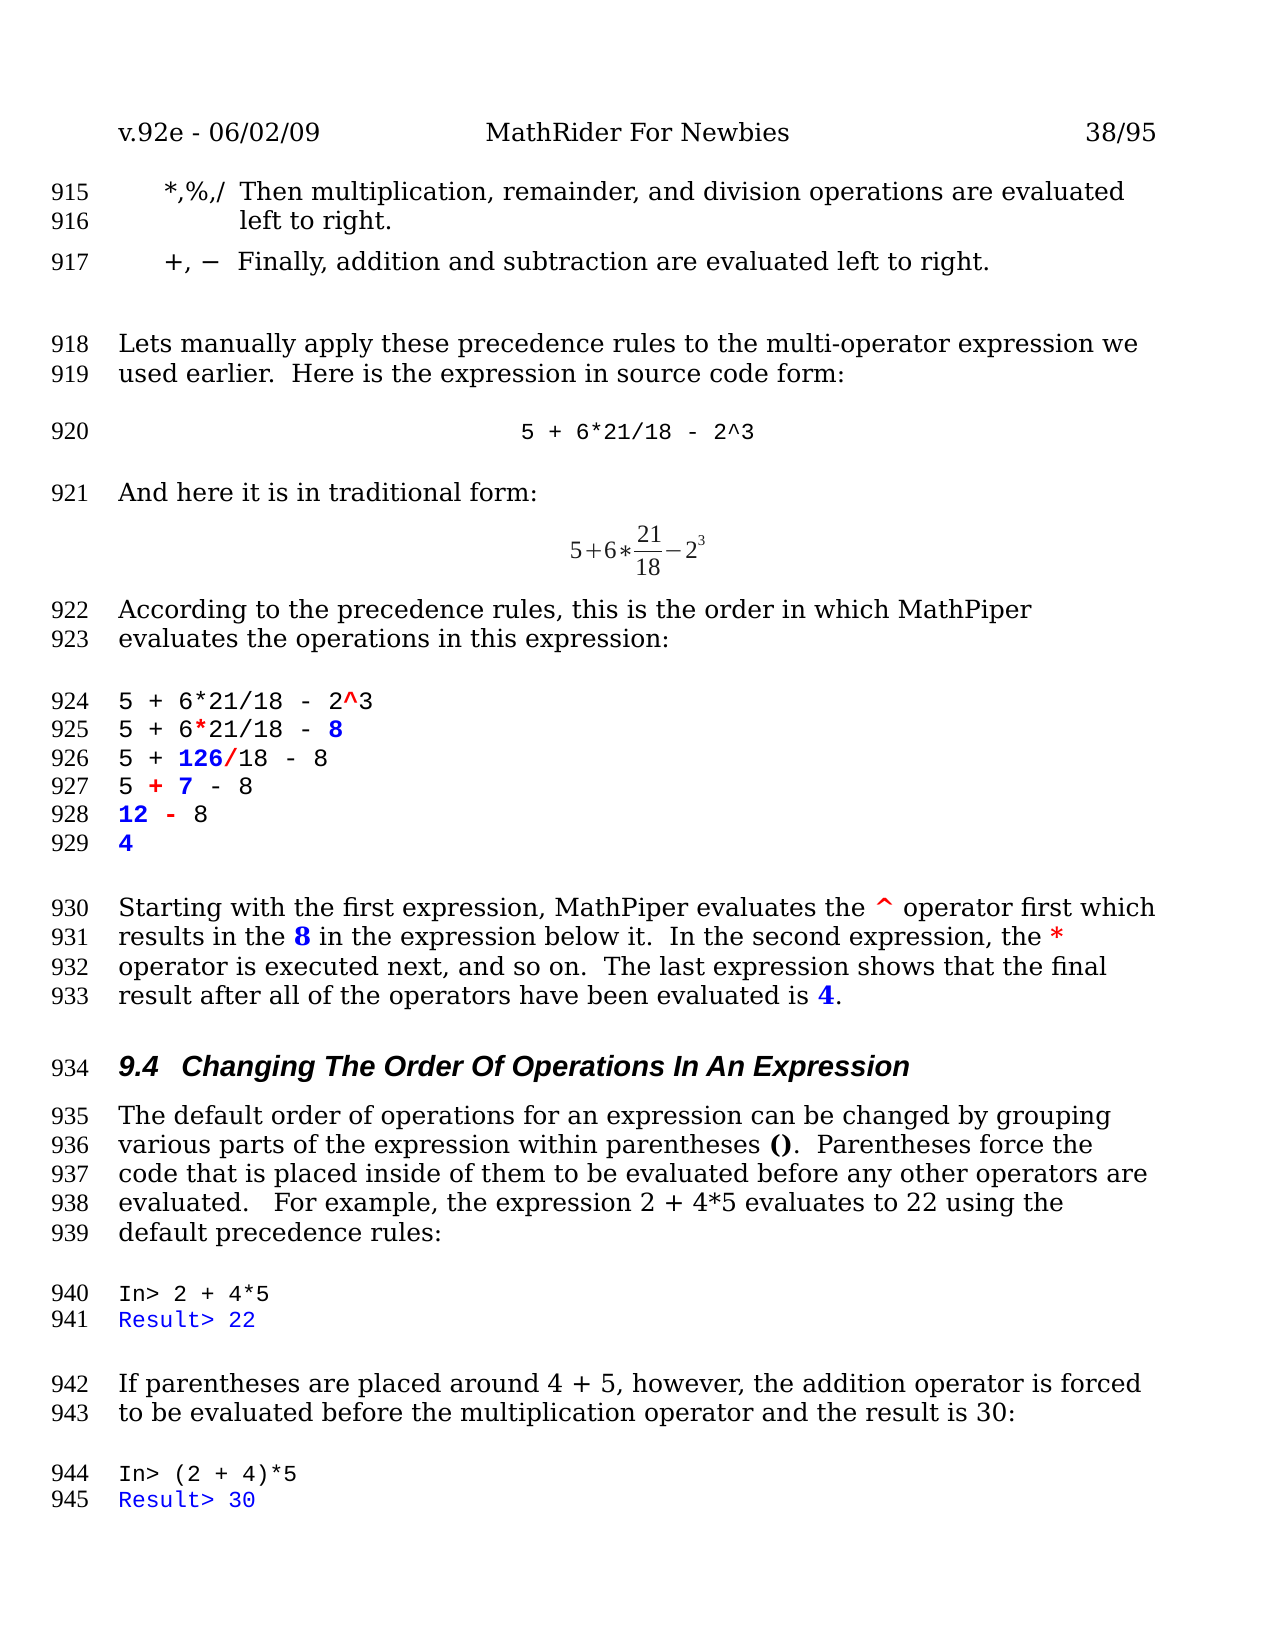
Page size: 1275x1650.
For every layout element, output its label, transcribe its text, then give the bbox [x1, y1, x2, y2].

text 5 + 7 - 8 [118, 774, 1157, 802]
text 5 + 126/18 - 8 [118, 745, 1157, 774]
text *,%,/ Then multiplication, remainder, and division operations are evaluated left to right. [164, 177, 1157, 235]
text 4 [118, 830, 1157, 859]
text According to the precedence rules, this is the order in which MathPiper evaluates the operations in this expression: [118, 595, 1157, 653]
text 5 + 6*21/18 - 2^3 [118, 420, 1157, 446]
text +, − Finally, addition and subtraction are evaluated left to right. [163, 247, 1157, 276]
text And here it is in traditional form: [118, 478, 1157, 507]
text If parentheses are placed around 4 + 5, however, the addition operator is forced to be evaluated before the multiplication operator and the result is 30: [118, 1369, 1157, 1428]
text Result> 22 [118, 1308, 1157, 1334]
subtitle Changing The Order Of Operations In An Expression [118, 1049, 1157, 1083]
text The default order of operations for an expression can be changed by grouping various parts of the expression within parentheses (). Parentheses force the code that is placed inside of them to be evaluated before any other operators are evaluated. For example, the expression 2 + 4*5 evaluates to 22 using the default precedence rules: [118, 1101, 1157, 1247]
text 12 - 8 [118, 802, 1157, 830]
text In> (2 + 4)*5 [118, 1463, 1157, 1489]
text In> 2 + 4*5 [118, 1282, 1157, 1308]
text Result> 30 [118, 1489, 1157, 1515]
text 5 + 6*21/18 - 8 [118, 717, 1157, 745]
text 5 + 6*21/18 - 2^3 [118, 689, 1157, 717]
text Lets manually apply these precedence rules to the multi-operator expression we used earlier. Here is the expression in source code form: [118, 330, 1157, 388]
text Starting with the first expression, MathPiper evaluates the ^ operator first which results in the 8 in the expression below it. In the second expression, the * operator is executed next, and so on. The last expression shows that the final result after all of the operators have been evaluated is 4. [118, 893, 1157, 1010]
